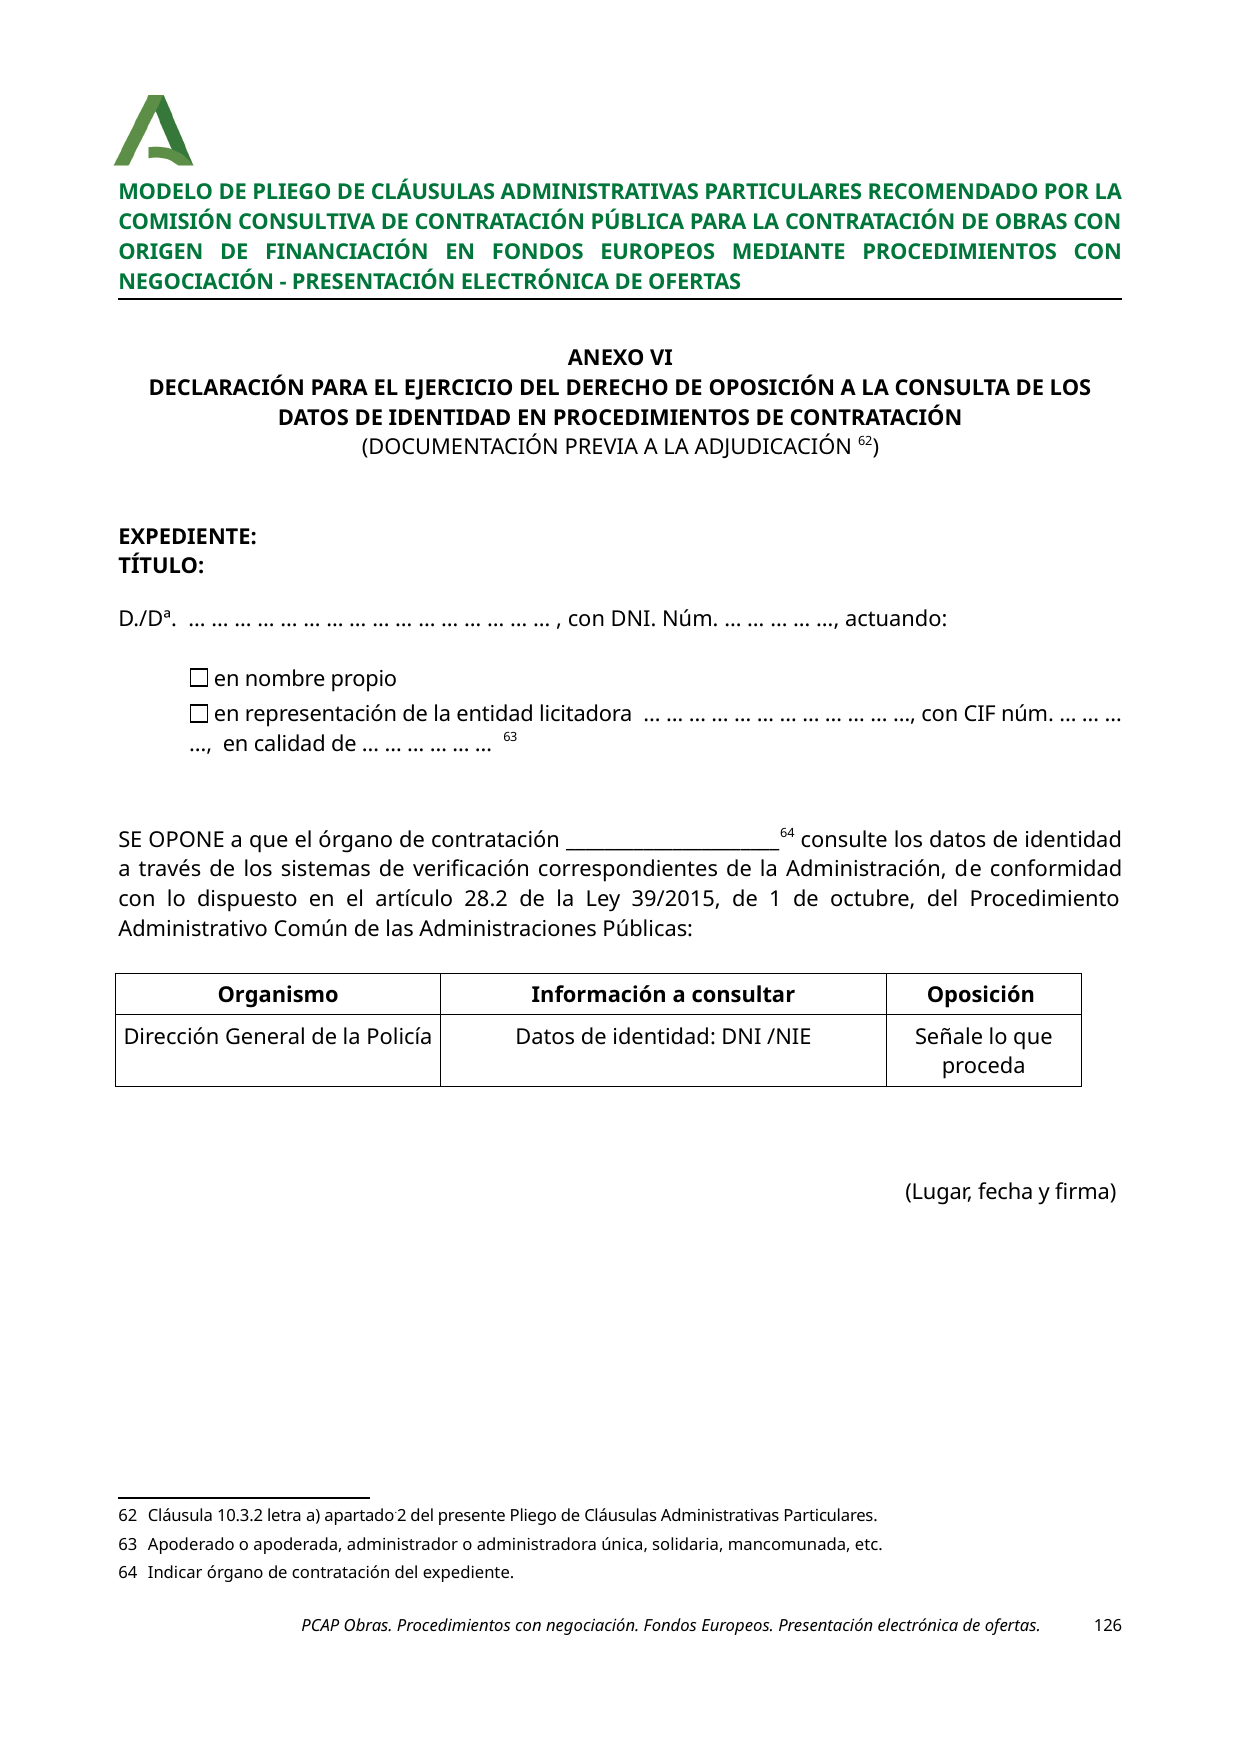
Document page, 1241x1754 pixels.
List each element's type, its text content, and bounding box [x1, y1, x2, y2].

picture [109, 90, 198, 170]
text D./Dª. … … … … … … … … … … … … … … … … , con DNI. Núm. … … … … …, actuando: [118, 603, 1122, 633]
text (DOCUMENTACIÓN PREVIA A LA ADJUDICACIÓN ) [118, 431, 1122, 461]
text MODELO DE PLIEGO DE CLÁUSULAS ADMINISTRATIVAS PARTICULARES RECOMENDADO POR LA COMISIÓN CONSULTIVA DE CONTRATACIÓN PÚBLICA PARA LA CONTRATACIÓN DE OBRAS CON ORIGEN DE FINANCIACIÓN EN FONDOS EUROPEOS MEDIANTE PROCEDIMIENTOS CON NEGOCIACIÓN - PRESENTACIÓN ELECTRÓNICA DE OFERTAS [118, 176, 1122, 298]
text Indicar órgano de contratación del expediente. [118, 1561, 1122, 1584]
table_header Oposición [887, 974, 1081, 1014]
table_cell Señale lo que proceda [887, 1015, 1081, 1086]
text Cláusula 10.3.2 letra a) apartado.2 del presente Pliego de Cláusulas Administrativas Particulares. [118, 1504, 1122, 1526]
table_header Información a consultar [441, 974, 886, 1014]
text (Lugar, fecha y firma) [118, 1176, 1122, 1206]
text SE OPONE a que el órgano de contratación ______________________ consulte los datos de identidad a través de los sistemas de verificación correspondientes de la Administración, de conformidad con lo dispuesto en el artículo 28.2 de la Ley 39/2015, de 1 de octubre, del Procedimiento Administrativo Común de las Administraciones Públicas: [118, 824, 1122, 943]
table_header Organismo [116, 974, 440, 1014]
table_cell Dirección General de la Policía [116, 1015, 440, 1086]
text DECLARACIÓN PARA EL EJERCICIO DEL DERECHO DE OPOSICIÓN A LA CONSULTA DE LOS DATOS DE IDENTIDAD EN PROCEDIMIENTOS DE CONTRATACIÓN [118, 372, 1122, 431]
text EXPEDIENTE: [118, 521, 1122, 551]
table_cell Datos de identidad: DNI /NIE [441, 1015, 886, 1086]
text ANEXO VI [118, 342, 1122, 372]
text TÍTULO: [118, 551, 1122, 580]
text en nombre propio [189, 663, 1122, 692]
text Apoderado o apoderada, administrador o administradora única, solidaria, mancomunada, etc. [118, 1532, 1122, 1555]
text en representación de la entidad licitadora … … … … … … … … … … … …, con CIF núm. … … … …, en calidad de … … … … … … [189, 698, 1122, 758]
